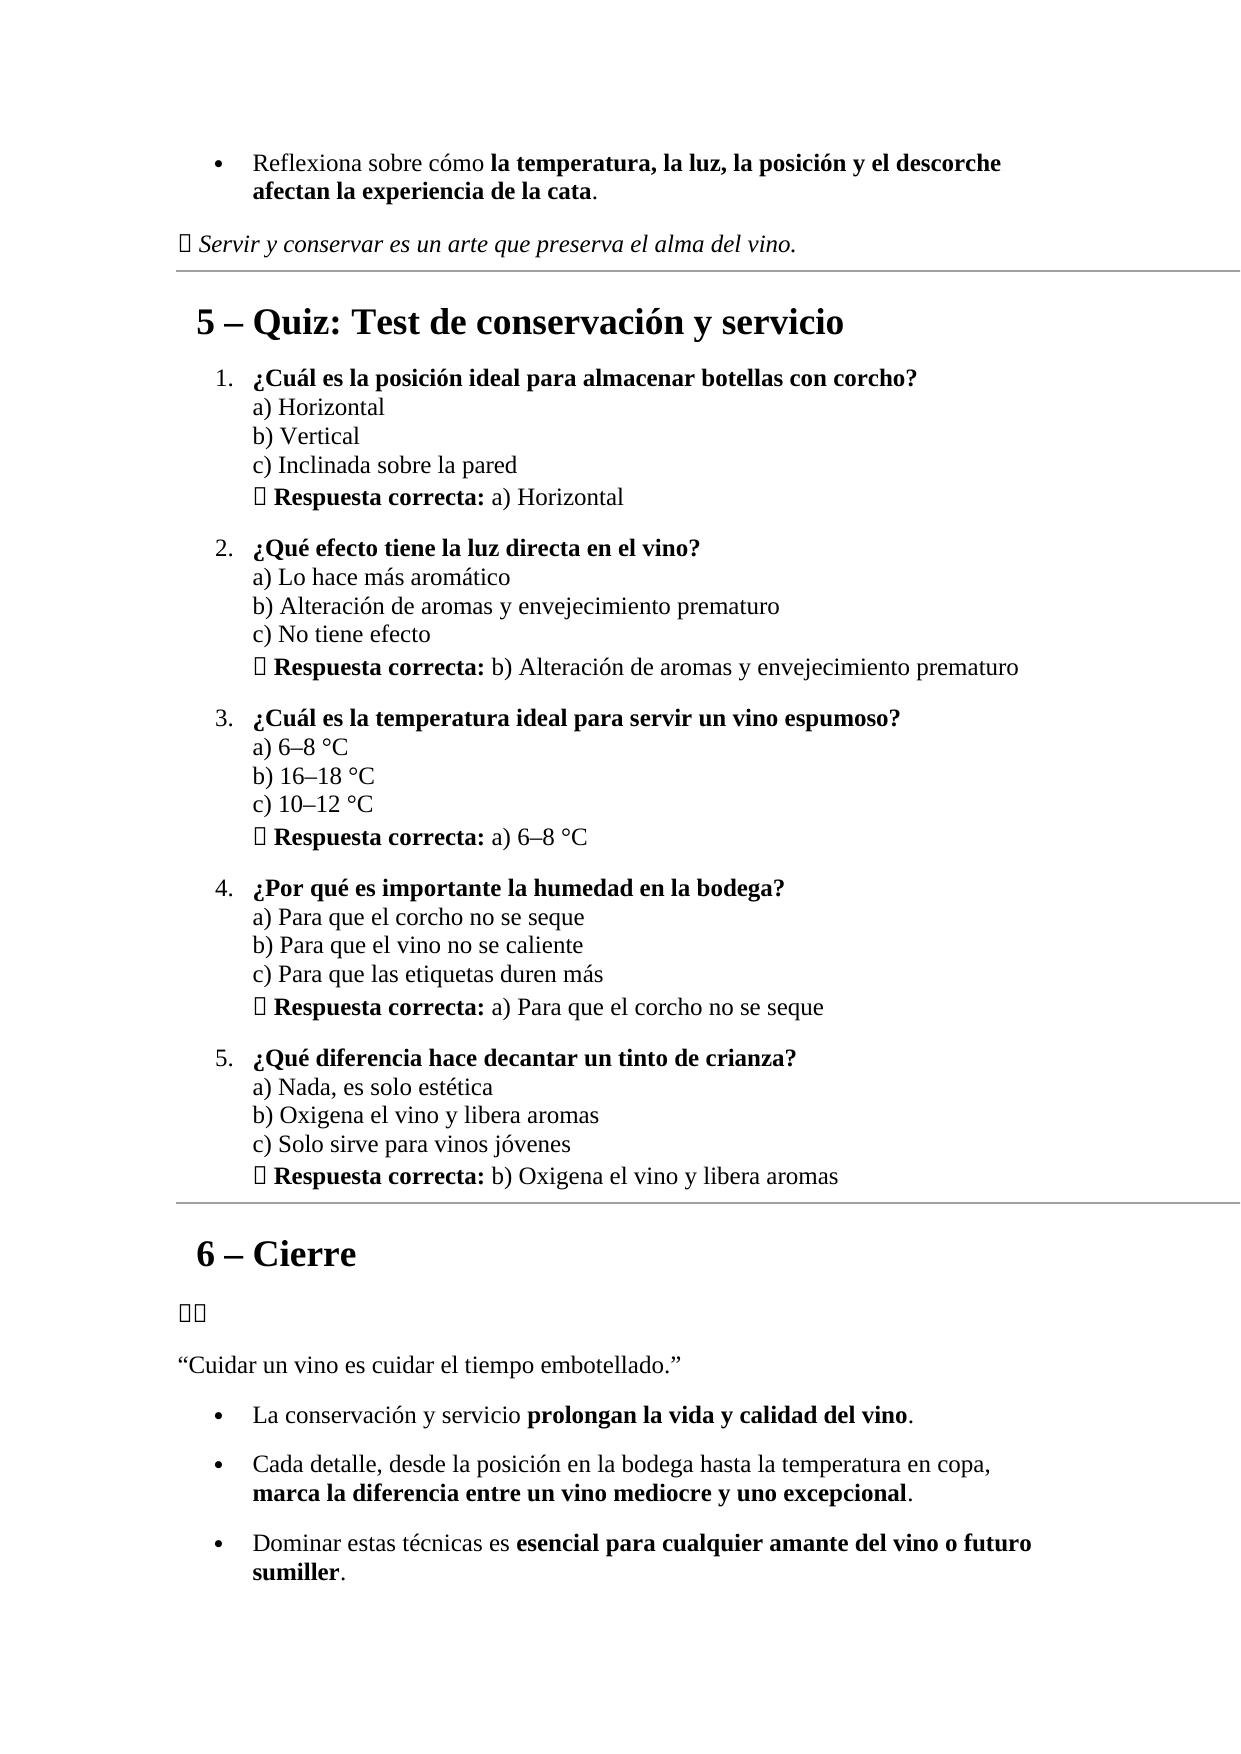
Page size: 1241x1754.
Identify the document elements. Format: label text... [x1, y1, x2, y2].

subtitle 5 – Quiz: Test de conservación y servicio [177, 299, 1063, 343]
list ¿Cuál es la temperatura ideal para servir un vino espumoso? a) 6–8 °C b) 16–18 °C c) 10–12 °C ✅ Respuesta correcta: a) 6–8 °C [215, 703, 1063, 852]
list ¿Qué efecto tiene la luz directa en el vino? a) Lo hace más aromático b) Alteración de aromas y envejecimiento prematuro c) No tiene efecto ✅ Respuesta correcta: b) Alteración de aromas y envejecimiento prematuro [215, 533, 1063, 682]
text 🌟 Servir y conservar es un arte que preserva el alma del vino. [177, 226, 1063, 260]
list ¿Cuál es la posición ideal para almacenar botellas con corcho? a) Horizontal b) Vertical c) Inclinada sobre la pared ✅ Respuesta correcta: a) Horizontal [215, 363, 1063, 512]
list ¿Qué diferencia hace decantar un tinto de crianza? a) Nada, es solo estética b) Oxigena el vino y libera aromas c) Solo sirve para vinos jóvenes ✅ Respuesta correcta: b) Oxigena el vino y libera aromas [215, 1043, 1063, 1192]
list Dominar estas técnicas es esencial para cualquier amante del vino o futuro sumiller. [215, 1528, 1063, 1585]
subtitle 6 – Cierre [177, 1232, 1063, 1275]
list La conservación y servicio prolongan la vida y calidad del vino. [215, 1400, 1063, 1429]
list Cada detalle, desde la posición en la bodega hasta la temperatura en copa, marca la diferencia entre un vino mediocre y uno excepcional. [215, 1449, 1063, 1507]
list ¿Por qué es importante la humedad en la bodega? a) Para que el corcho no se seque b) Para que el vino no se caliente c) Para que las etiquetas duren más ✅ Respuesta correcta: a) Para que el corcho no se seque [215, 873, 1063, 1022]
list Reflexiona sobre cómo la temperatura, la luz, la posición y el descorche afectan la experiencia de la cata. [215, 148, 1063, 205]
text 💬💬 [177, 1296, 1063, 1329]
text “Cuidar un vino es cuidar el tiempo embotellado.” [177, 1350, 1063, 1379]
